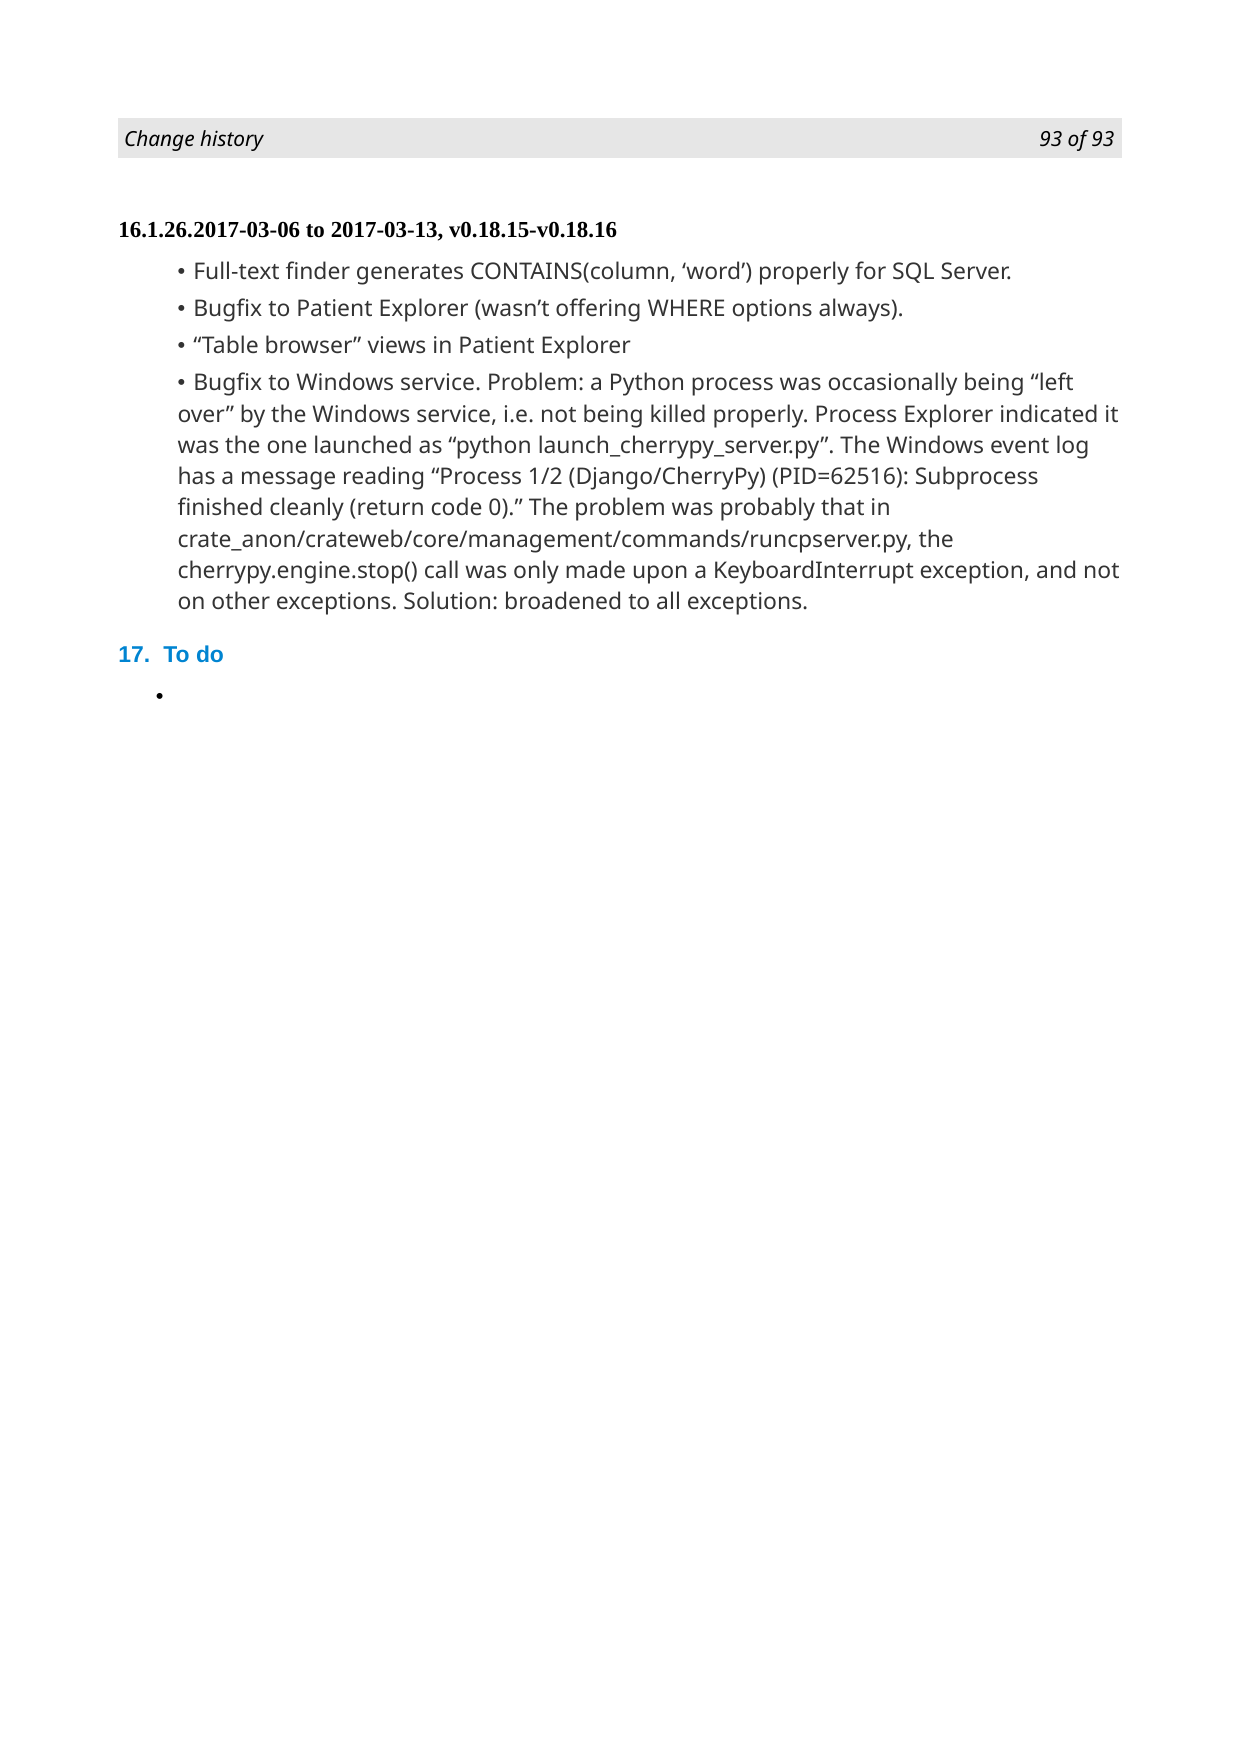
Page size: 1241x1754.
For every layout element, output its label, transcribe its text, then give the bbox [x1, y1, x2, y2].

subtitle 2017-03-06 to 2017-03-13, v0.18.15-v0.18.16 [118, 216, 1122, 242]
list “Table browser” views in Patient Explorer [177, 329, 1122, 360]
list Bugfix to Windows service. Problem: a Python process was occasionally being “left over” by the Windows service, i.e. not being killed properly. Process Explorer indicated it was the one launched as “python launch_cherrypy_server.py”. The Windows event log has a message reading “Process 1/2 (Django/CherryPy) (PID=62516): Subprocess finished cleanly (return code 0).” The problem was probably that in crate_anon/crateweb/core/management/commands/runcpserver.py, the cherrypy.engine.stop() call was only made upon a KeyboardInterrupt exception, and not on other exceptions. Solution: broadened to all exceptions. [177, 366, 1122, 616]
list Full-text finder generates CONTAINS(column, ‘word’) properly for SQL Server. [177, 255, 1122, 286]
list Bugfix to Patient Explorer (wasn’t offering WHERE options always). [177, 292, 1122, 323]
subtitle To do [118, 641, 1122, 668]
